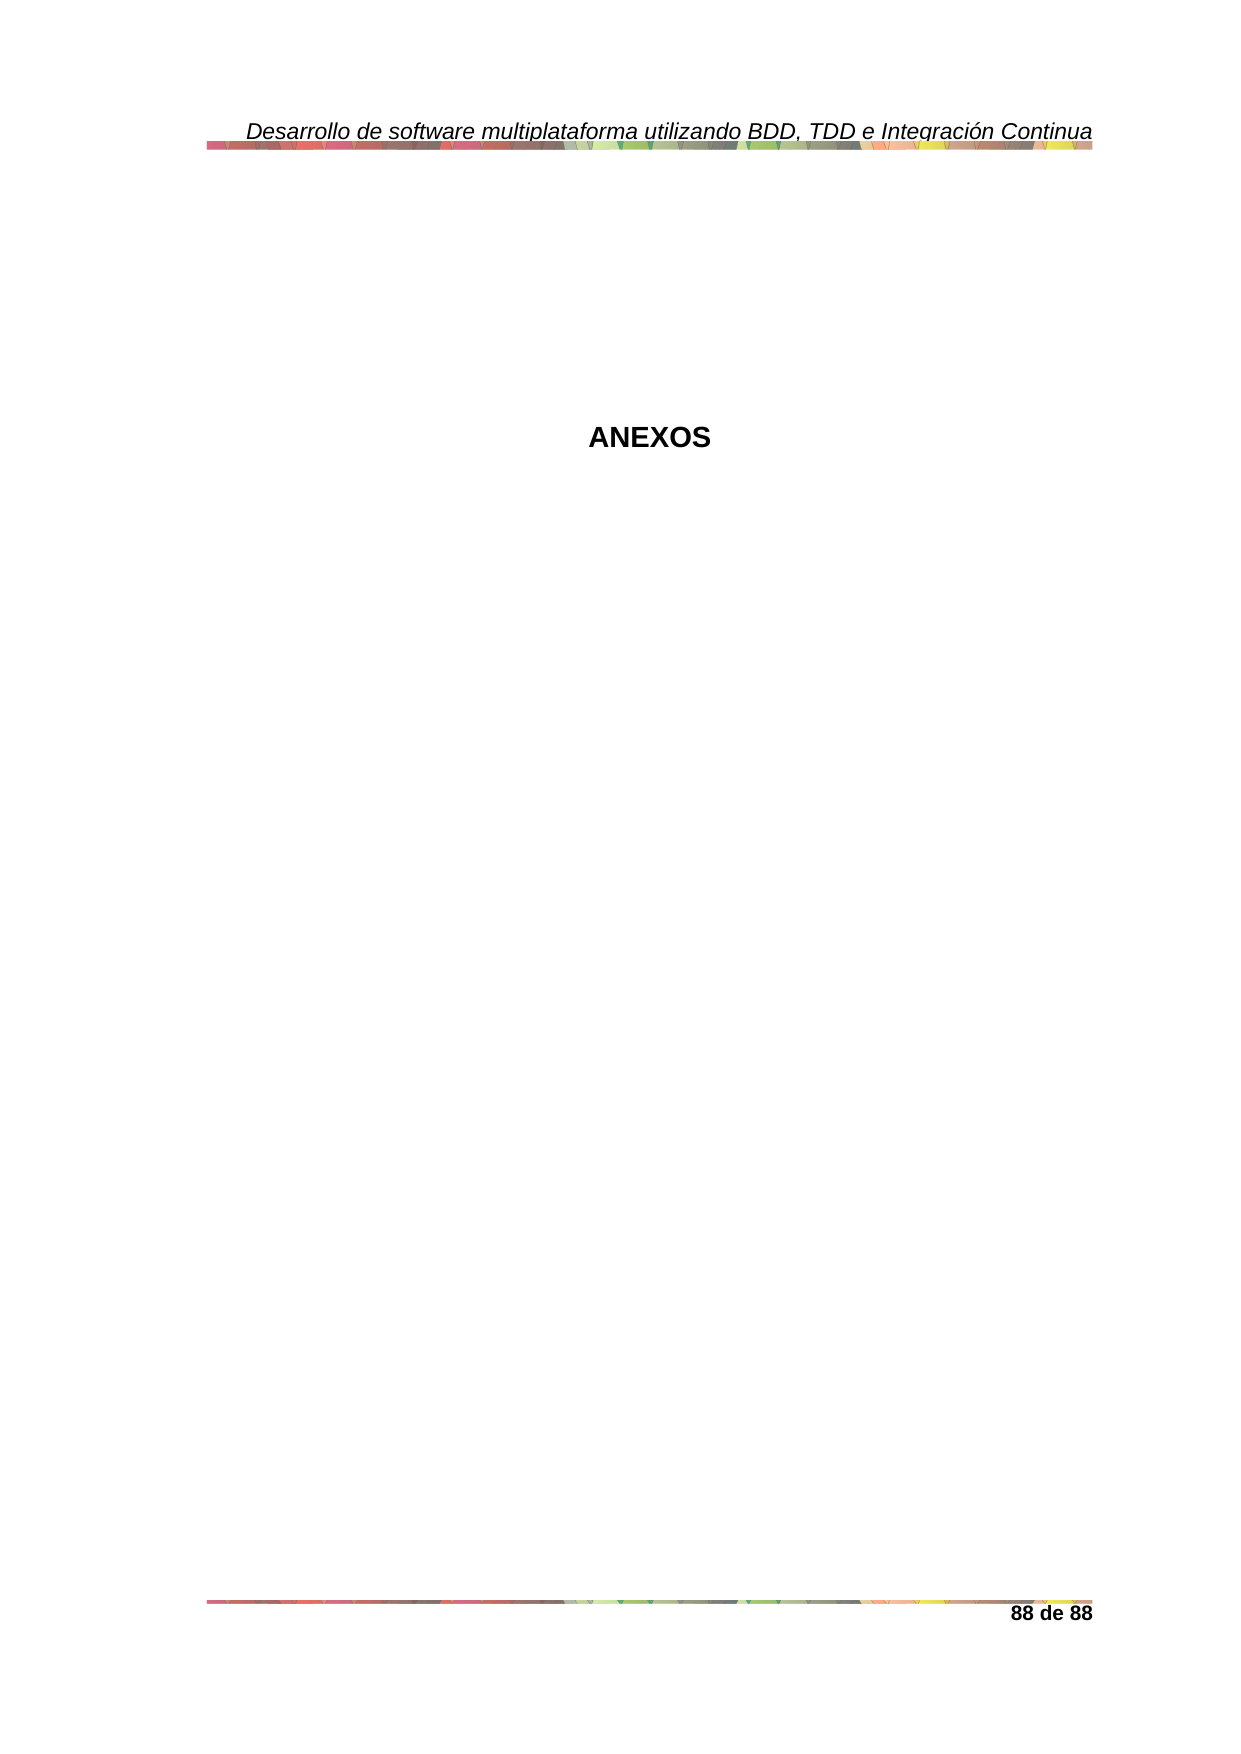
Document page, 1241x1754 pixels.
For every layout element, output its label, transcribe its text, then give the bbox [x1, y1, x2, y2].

subtitle ANEXOS [207, 421, 1093, 454]
